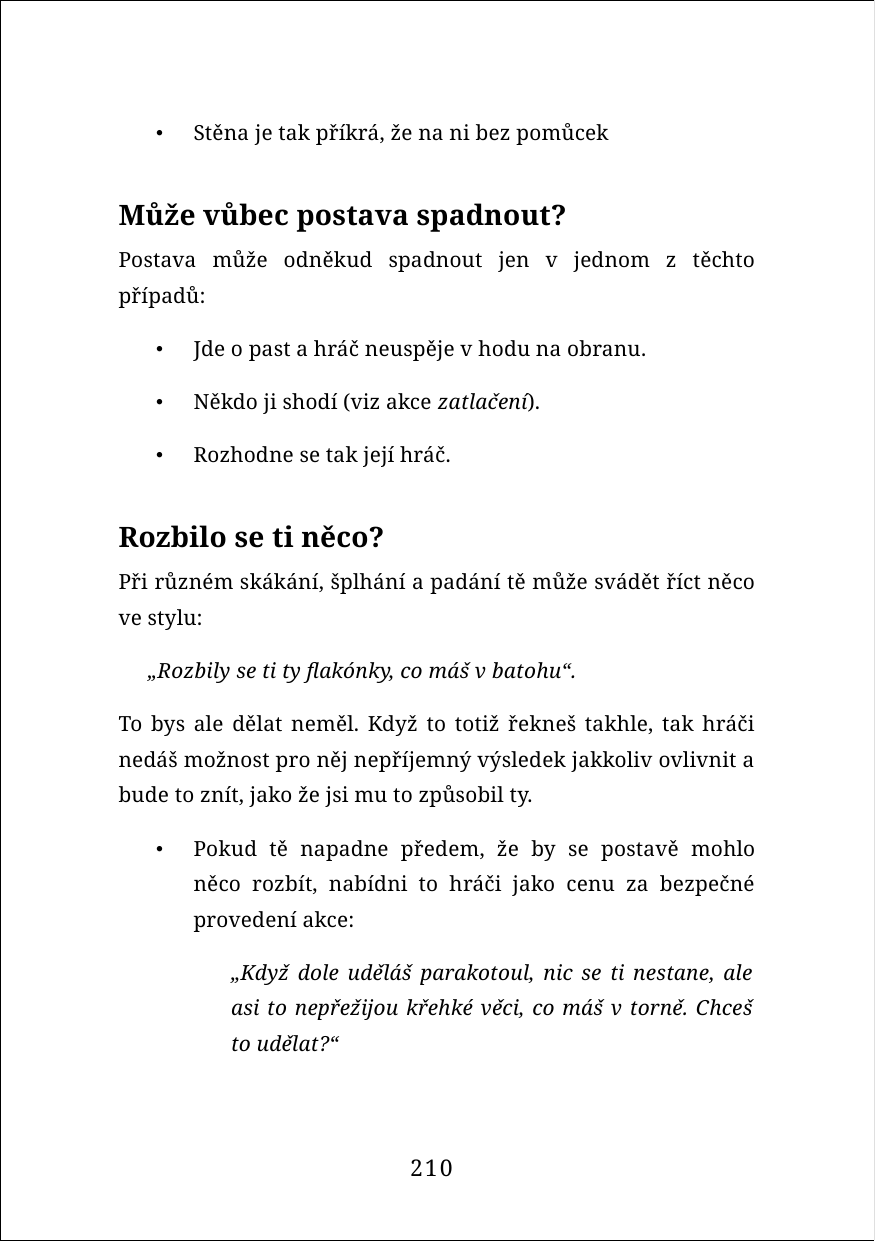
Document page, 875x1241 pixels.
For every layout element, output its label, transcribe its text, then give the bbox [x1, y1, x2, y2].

list Někdo ji shodí (viz akce zatlačení). [156, 387, 756, 416]
text To bys ale dělat neměl. Když to totiž řekneš takhle, tak hráči nedáš možnost pro něj nepříjemný výsledek jakkoliv ovlivnit a bude to znít, jako že jsi mu to způsobil ty. [118, 709, 756, 809]
list Rozhodne se tak její hráč. [156, 440, 756, 469]
list Pokud tě napadne předem, že by se postavě mohlo něco rozbít, nabídni to hráči jako cenu za bezpečné provedení akce: [156, 834, 756, 933]
text Při různém skákání, šplhání a padání tě může svádět říct něco ve stylu: [118, 567, 756, 631]
subtitle Rozbilo se ti něco? [118, 517, 756, 556]
list Jde o past a hráč neuspěje v hodu na obranu. [156, 334, 756, 362]
text „Rozbily se ti ty flakónky, co máš v batohu“. [118, 656, 756, 684]
list Stěna je tak příkrá, že na ni bez pomůcek [156, 118, 756, 147]
subtitle Může vůbec postava spadnout? [118, 195, 756, 233]
text Postava může odněkud spadnout jen v jednom z těchto případů: [118, 245, 756, 309]
list „Když dole uděláš parakotoul, nic se ti nestane, ale asi to nepřežijou křehké věci, co máš v torně. Chceš to udělat?“ [193, 958, 756, 1057]
